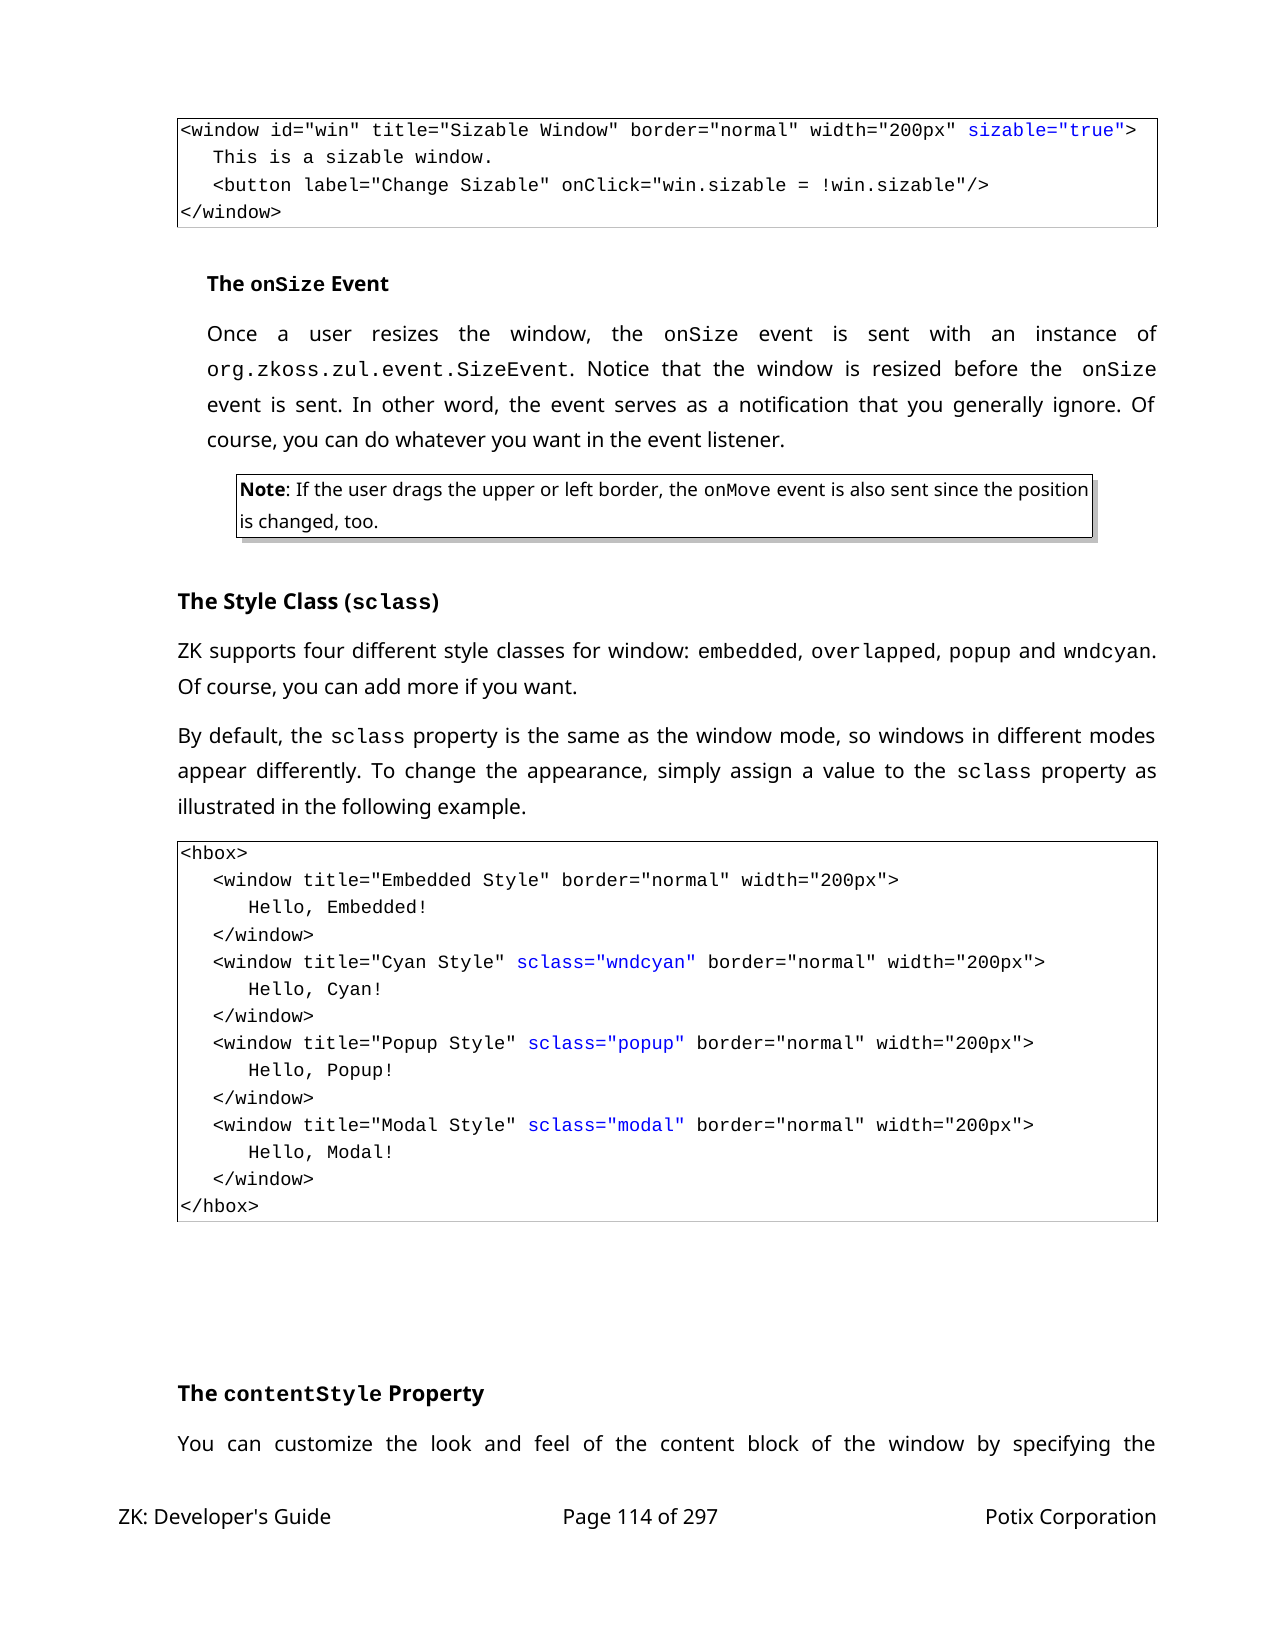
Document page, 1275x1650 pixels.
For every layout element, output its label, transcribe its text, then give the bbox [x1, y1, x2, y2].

text <window title="Cyan Style" sclass="wndcyan" border="normal" width="200px"> [178, 949, 1157, 974]
text </window> [178, 1167, 1157, 1191]
text <window title="Embedded Style" border="normal" width="200px"> [178, 868, 1157, 892]
text <window title="Modal Style" sclass="modal" border="normal" width="200px"> [178, 1113, 1157, 1137]
text You can customize the look and feel of the content block of the window by specifying the [177, 1429, 1157, 1457]
text ZK supports four different style classes for window: embedded, overlapped, popup and wndcyan. Of course, you can add more if you want. [177, 637, 1157, 700]
text Note: If the user drags the upper or left border, the onMove event is also sent since the position is changed, too. [237, 475, 1092, 537]
text </hbox> [178, 1194, 1157, 1221]
text <window title="Popup Style" sclass="popup" border="normal" width="200px"> [178, 1031, 1157, 1055]
text This is a sizable window. [178, 145, 1157, 169]
subtitle The onSize Event [207, 269, 1157, 298]
text Hello, Embedded! [178, 895, 1157, 919]
subtitle The contentStyle Property [177, 1378, 1157, 1408]
text Hello, Modal! [178, 1140, 1157, 1164]
text </window> [178, 1086, 1157, 1110]
text By default, the sclass property is the same as the window mode, so windows in different modes appear differently. To change the appearance, simply assign a value to the sclass property as illustrated in the following example. [177, 721, 1157, 820]
text Hello, Cyan! [178, 977, 1157, 1001]
text </window> [178, 922, 1157, 947]
text </window> [178, 1004, 1157, 1028]
text <hbox> [178, 842, 1157, 865]
text <window id="win" title="Sizable Window" border="normal" width="200px" sizable="true"> [178, 119, 1157, 142]
text <button label="Change Sizable" onClick="win.sizable = !win.sizable"/> [178, 172, 1157, 197]
subtitle The Style Class (sclass) [177, 586, 1157, 616]
text </window> [178, 200, 1157, 227]
text Once a user resizes the window, the onSize event is sent with an instance of org.zkoss.zul.event.SizeEvent. Notice that the window is resized before the onSize event is sent. In other word, the event serves as a notification that you generally ignore. Of course, you can do whatever you want in the event listener. [207, 319, 1157, 453]
text Hello, Popup! [178, 1058, 1157, 1083]
